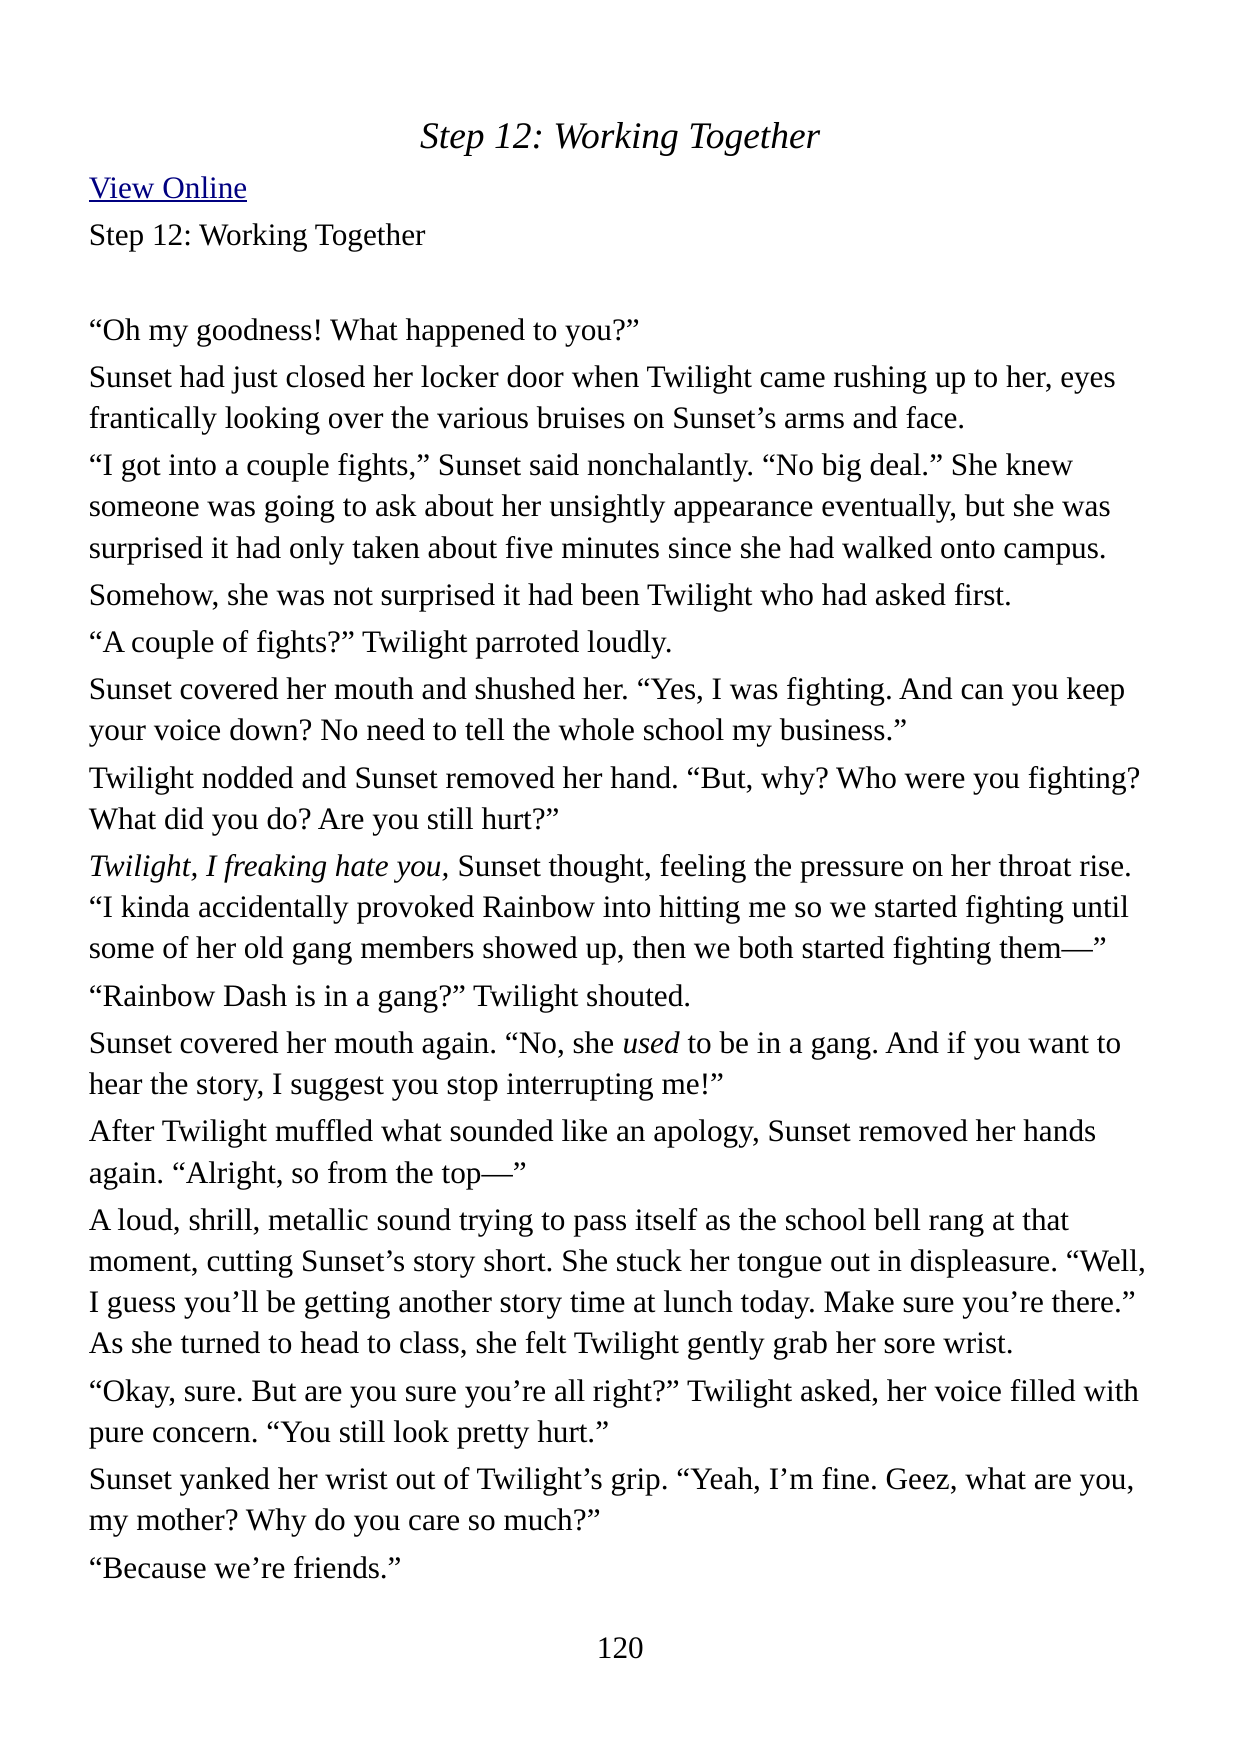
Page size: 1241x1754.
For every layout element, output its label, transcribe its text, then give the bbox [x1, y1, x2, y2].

text Sunset covered her mouth and shushed her. “Yes, I was fighting. And can you keep your voice down? No need to tell the whole school my business.” [88, 670, 1152, 748]
text View Online [88, 169, 1152, 205]
text “Because we’re friends.” [88, 1549, 1152, 1585]
subtitle Step 12: Working Together [88, 113, 1152, 157]
text Twilight, I freaking hate you, Sunset thought, feeling the pressure on her throat rise. “I kinda accidentally provoked Rainbow into hitting me so we started fighting until some of her old gang members showed up, then we both started fighting them—” [88, 847, 1152, 966]
text Sunset covered her mouth again. “No, she used to be in a gang. And if you want to hear the story, I suggest you stop interrupting me!” [88, 1024, 1152, 1101]
text After Twilight muffled what sounded like an apology, Sunset removed her hands again. “Alright, so from the top—” [88, 1113, 1152, 1190]
text “Okay, sure. But are you sure you’re all right?” Twilight asked, her voice filled with pure concern. “You still look pretty hurt.” [88, 1372, 1152, 1449]
text Step 12: Working Together [88, 216, 1152, 252]
text Twilight nodded and Sunset removed her hand. “But, why? Who were you fighting? What did you do? Are you still hurt?” [88, 759, 1152, 836]
text A loud, shrill, metallic sound trying to pass itself as the school bell rang at that moment, cutting Sunset’s story short. She stuck her tongue out in displeasure. “Well, I guess you’ll be getting another story time at lunch today. Make sure you’re there.” As she turned to head to class, she felt Twilight gently grab her sore wrist. [88, 1201, 1152, 1361]
text Somehow, she was not surprised it had been Twilight who had asked first. [88, 576, 1152, 612]
text “I got into a couple fights,” Sunset said nonchalantly. “No big deal.” She knew someone was going to ask about her unsightly appearance eventually, but she was surprised it had only taken about five minutes since she had walked onto campus. [88, 446, 1152, 565]
text “A couple of fights?” Twilight parroted loudly. [88, 623, 1152, 659]
text Sunset yanked her wrist out of Twilight’s grip. “Yeah, I’m fine. Geez, what are you, my mother? Why do you care so much?” [88, 1460, 1152, 1538]
text Sunset had just closed her locker door when Twilight came rushing up to her, eyes frantically looking over the various bruises on Sunset’s arms and face. [88, 358, 1152, 435]
text “Oh my goodness! What happened to you?” [88, 311, 1152, 347]
text “Rainbow Dash is in a gang?” Twilight shouted. [88, 977, 1152, 1013]
